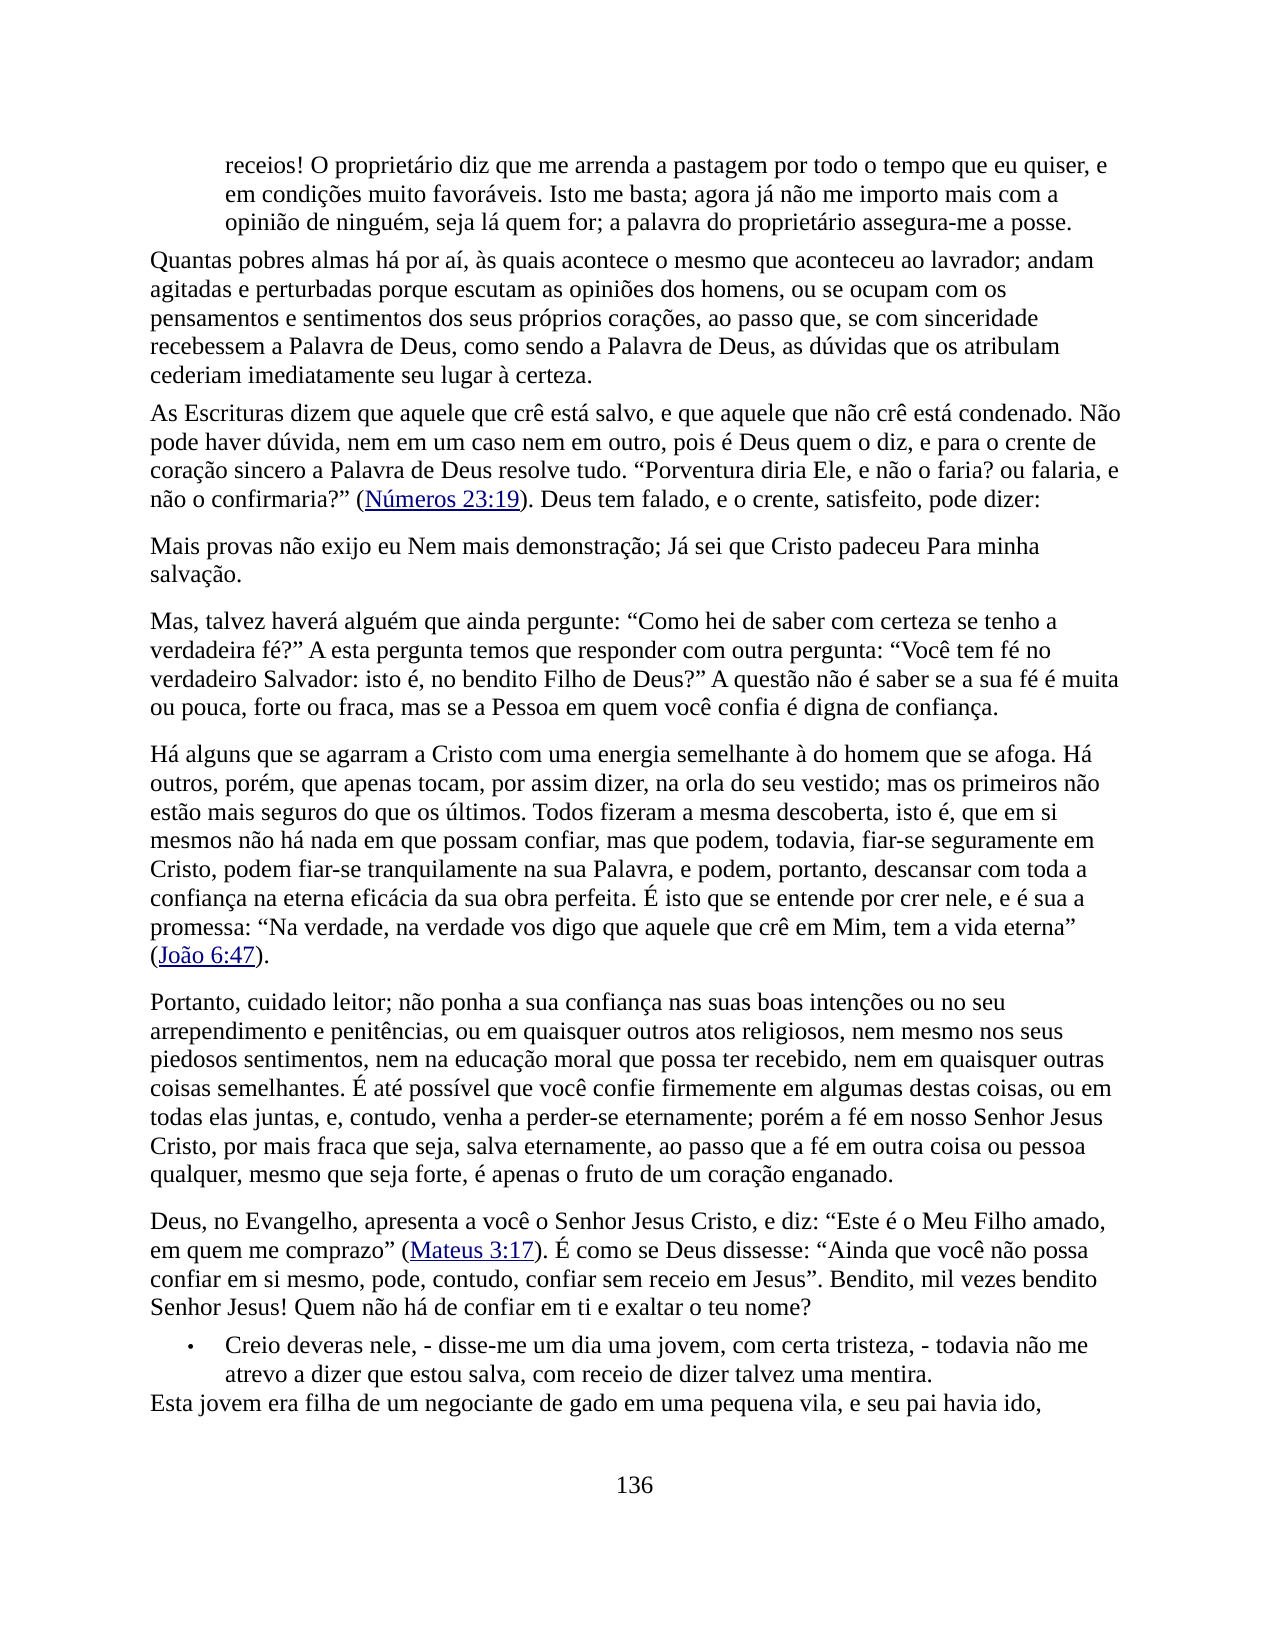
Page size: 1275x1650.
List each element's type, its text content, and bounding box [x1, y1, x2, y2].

text Quantas pobres almas há por aí, às quais acontece o mesmo que aconteceu ao lavrador; andam agitadas e perturbadas porque escutam as opiniões dos homens, ou se ocupam com os pensamentos e sentimentos dos seus próprios corações, ao passo que, se com sinceridade recebessem a Palavra de Deus, como sendo a Palavra de Deus, as dúvidas que os atribulam cederiam imediatamente seu lugar à certeza. [150, 245, 1125, 389]
text Há alguns que se agarram a Cristo com uma energia semelhante à do homem que se afoga. Há outros, porém, que apenas tocam, por assim dizer, na orla do seu vestido; mas os primeiros não estão mais seguros do que os últimos. Todos fizeram a mesma descoberta, isto é, que em si mesmos não há nada em que possam confiar, mas que podem, todavia, fiar-se seguramente em Cristo, podem fiar-se tranquilamente na sua Palavra, e podem, portanto, descansar com toda a confiança na eterna eficácia da sua obra perfeita. É isto que se entende por crer nele, e é sua a promessa: “Na verdade, na verdade vos digo que aquele que crê em Mim, tem a vida eterna” (João 6:47). [150, 739, 1125, 969]
text Mais provas não exijo eu Nem mais demonstração; Já sei que Cristo padeceu Para minha salvação. [150, 531, 1125, 588]
text Portanto, cuidado leitor; não ponha a sua confiança nas suas boas intenções ou no seu arrependimento e penitências, ou em quaisquer outros atos religiosos, nem mesmo nos seus piedosos sentimentos, nem na educação moral que possa ter recebido, nem em quaisquer outras coisas semelhantes. É até possível que você confie firmemente em algumas destas coisas, ou em todas elas juntas, e, contudo, venha a perder-se eternamente; porém a fé em nosso Senhor Jesus Cristo, por mais fraca que seja, salva eternamente, ao passo que a fé em outra coisa ou pessoa qualquer, mesmo que seja forte, é apenas o fruto de um coração enganado. [150, 987, 1125, 1188]
text Mas, talvez haverá alguém que ainda pergunte: “Como hei de saber com certeza se tenho a verdadeira fé?” A esta pergunta temos que responder com outra pergunta: “Você tem fé no verdadeiro Salvador: isto é, no bendito Filho de Deus?” A questão não é saber se a sua fé é muita ou pouca, forte ou fraca, mas se a Pessoa em quem você confia é digna de confiança. [150, 606, 1125, 721]
text Esta jovem era filha de um negociante de gado em uma pequena vila, e seu pai havia ido, [150, 1388, 1125, 1416]
list receios! O proprietário diz que me arrenda a pastagem por todo o tempo que eu quiser, e em condições muito favoráveis. Isto me basta; agora já não me importo mais com a opinião de ninguém, seja lá quem for; a palavra do proprietário assegura-me a posse. [187, 150, 1125, 236]
text As Escrituras dizem que aquele que crê está salvo, e que aquele que não crê está condenado. Não pode haver dúvida, nem em um caso nem em outro, pois é Deus quem o diz, e para o crente de coração sincero a Palavra de Deus resolve tudo. “Porventura diria Ele, e não o faria? ou falaria, e não o confirmaria?” (Números 23:19). Deus tem falado, e o crente, satisfeito, pode dizer: [150, 398, 1125, 513]
text Deus, no Evangelho, apresenta a você o Senhor Jesus Cristo, e diz: “Este é o Meu Filho amado, em quem me comprazo” (Mateus 3:17). É como se Deus dissesse: “Ainda que você não possa confiar em si mesmo, pode, contudo, confiar sem receio em Jesus”. Bendito, mil vezes bendito Senhor Jesus! Quem não há de confiar em ti e exaltar o teu nome? [150, 1206, 1125, 1321]
list Creio deveras nele, - disse-me um dia uma jovem, com certa tristeza, - todavia não me atrevo a dizer que estou salva, com receio de dizer talvez uma mentira. [187, 1330, 1125, 1388]
